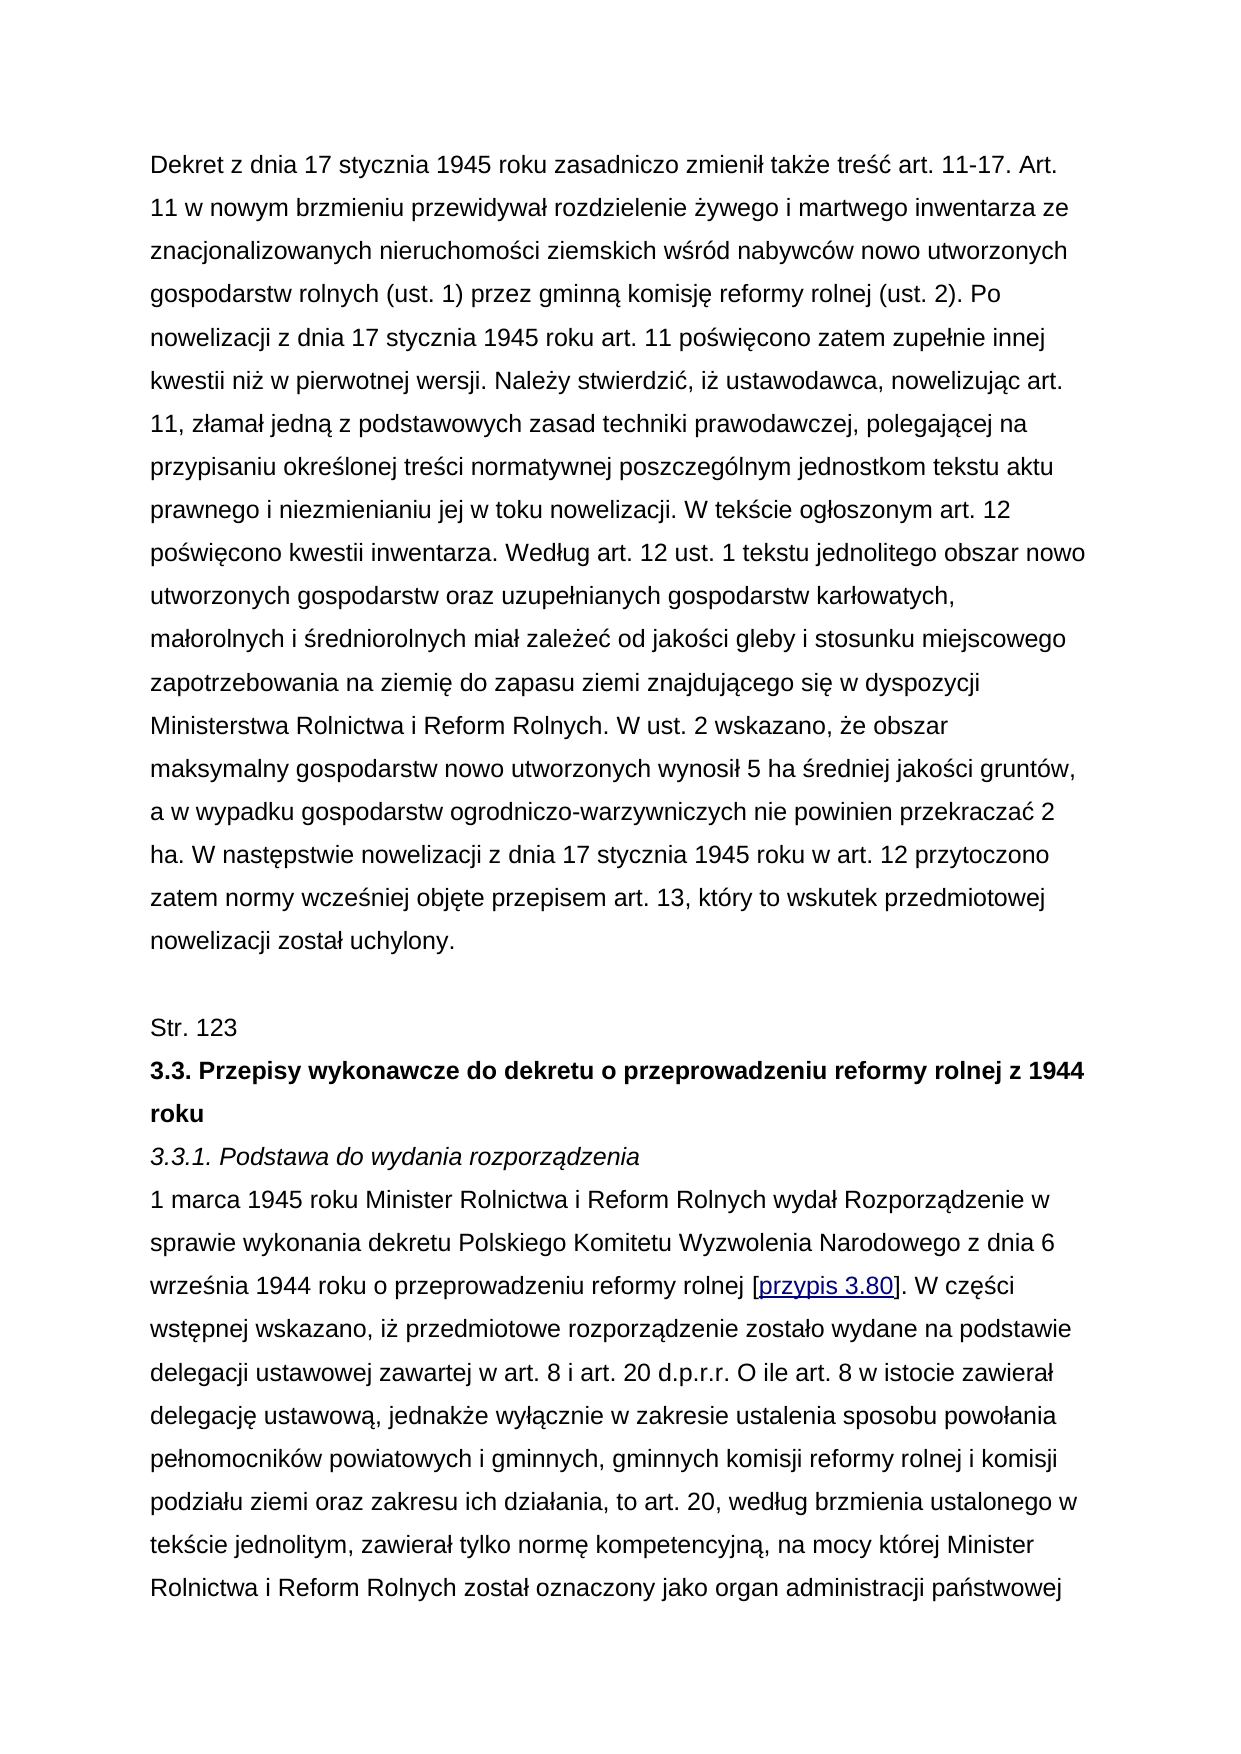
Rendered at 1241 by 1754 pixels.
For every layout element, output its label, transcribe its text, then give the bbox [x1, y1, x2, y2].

text Str. 123 [150, 1012, 1090, 1041]
text Dekret z dnia 17 stycznia 1945 roku zasadniczo zmienił także treść art. 11-17. Art. 11 w nowym brzmieniu przewidywał rozdzielenie żywego i martwego inwentarza ze znacjonalizowanych nieruchomości ziemskich wśród nabywców nowo utworzonych gospodarstw rolnych (ust. 1) przez gminną komisję reformy rolnej (ust. 2). Po nowelizacji z dnia 17 stycznia 1945 roku art. 11 poświęcono zatem zupełnie innej kwestii niż w pierwotnej wersji. Należy stwierdzić, iż ustawodawca, nowelizując art. 11, złamał jedną z podstawowych zasad techniki prawodawczej, polegającej na przypisaniu określonej treści normatywnej poszczególnym jednostkom tekstu aktu prawnego i niezmienianiu jej w toku nowelizacji. W tekście ogłoszonym art. 12 poświęcono kwestii inwentarza. Według art. 12 ust. 1 tekstu jednolitego obszar nowo utworzonych gospodarstw oraz uzupełnianych gospodarstw karłowatych, małorolnych i średniorolnych miał zależeć od jakości gleby i stosunku miejscowego zapotrzebowania na ziemię do zapasu ziemi znajdującego się w dyspozycji Ministerstwa Rolnictwa i Reform Rolnych. W ust. 2 wskazano, że obszar maksymalny gospodarstw nowo utworzonych wynosił 5 ha średniej jakości gruntów, a w wypadku gospodarstw ogrodniczo-warzywniczych nie powinien przekraczać 2 ha. W następstwie nowelizacji z dnia 17 stycznia 1945 roku w art. 12 przytoczono zatem normy wcześniej objęte przepisem art. 13, który to wskutek przedmiotowej nowelizacji został uchylony. [150, 150, 1090, 955]
subtitle 3.3.1. Podstawa do wydania rozporządzenia [150, 1142, 1090, 1171]
subtitle 3.3. Przepisy wykonawcze do dekretu o przeprowadzeniu reformy rolnej z 1944 roku [150, 1056, 1090, 1127]
text 1 marca 1945 roku Minister Rolnictwa i Reform Rolnych wydał Rozporządzenie w sprawie wykonania dekretu Polskiego Komitetu Wyzwolenia Narodowego z dnia 6 września 1944 roku o przeprowadzeniu reformy rolnej [przypis 3.80]. W części wstępnej wskazano, iż przedmiotowe rozporządzenie zostało wydane na podstawie delegacji ustawowej zawartej w art. 8 i art. 20 d.p.r.r. O ile art. 8 w istocie zawierał delegację ustawową, jednakże wyłącznie w zakresie ustalenia sposobu powołania pełnomocników powiatowych i gminnych, gminnych komisji reformy rolnej i komisji podziału ziemi oraz zakresu ich działania, to art. 20, według brzmienia ustalonego w tekście jednolitym, zawierał tylko normę kompetencyjną, na mocy której Minister Rolnictwa i Reform Rolnych został oznaczony jako organ administracji państwowej [150, 1185, 1090, 1602]
